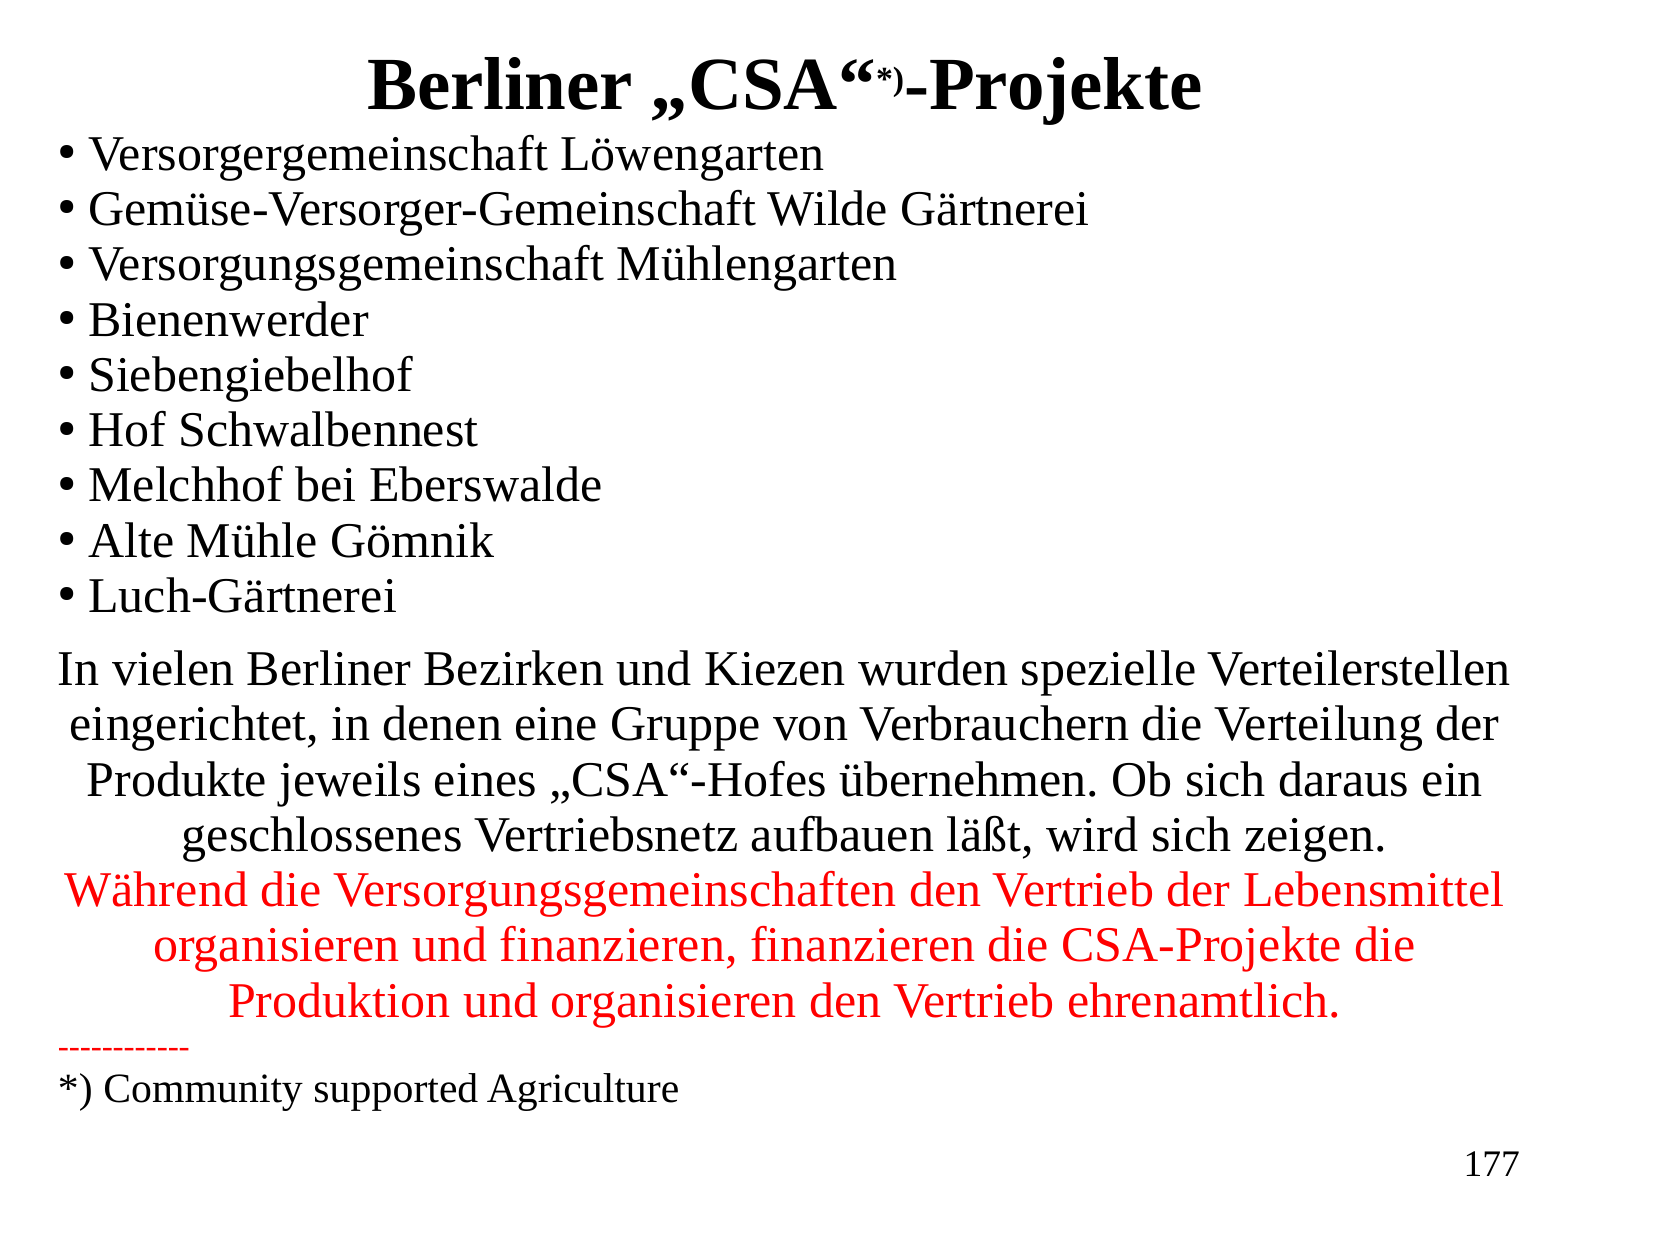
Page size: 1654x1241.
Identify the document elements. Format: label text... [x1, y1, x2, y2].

text_box Berliner „CSA“*)-Projekte Versorgergemeinschaft Löwengarten Gemüse-Versorger-Gemeinschaft Wilde Gärtnerei Versorgungsgemeinschaft Mühlengarten Bienenwerder Siebengiebelhof Hof Schwalbennest Melchhof bei Eberswalde Alte Mühle Gömnik Luch-Gärtnerei In vielen Berliner Bezirken und Kiezen wurden spezielle Verteilerstellen eingerichtet, in denen eine Gruppe von Verbrauchern die Verteilung der Produkte jeweils eines „CSA“-Hofes übernehmen. Ob sich daraus ein geschlossenes Vertriebsnetz aufbauen läßt, wird sich zeigen. Während die Versorgungsgemeinschaften den Vertrieb der Lebensmittel organisieren und finanzieren, finanzieren die CSA-Projekte die Produktion und organisieren den Vertrieb ehrenamtlich. ------------ *) Community supported Agriculture [43, 35, 1540, 1171]
text_box [118, 679, 148, 750]
text_box [59, 708, 89, 780]
text_box [1335, 1135, 1648, 1193]
